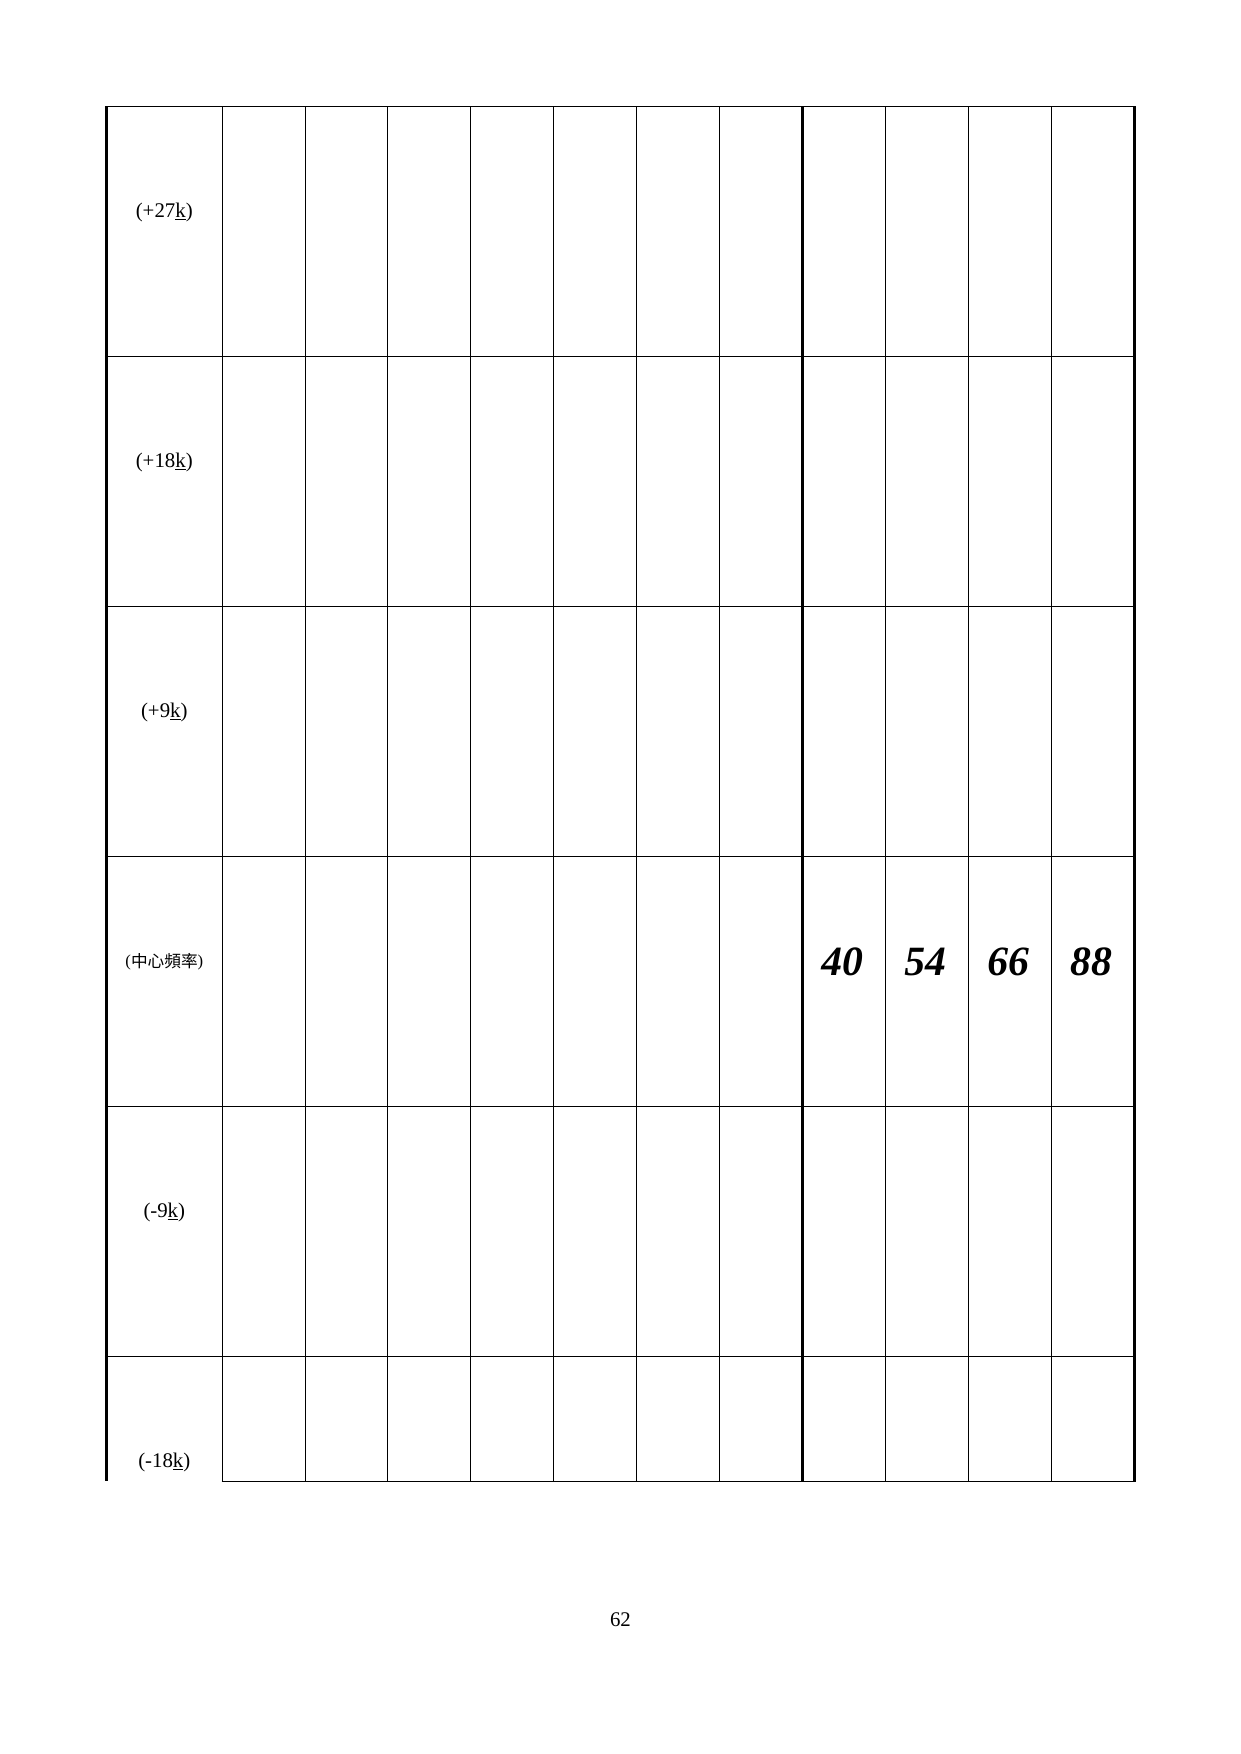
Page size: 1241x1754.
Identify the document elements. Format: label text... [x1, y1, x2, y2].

table_cell [886, 607, 968, 856]
table_cell [804, 357, 885, 606]
table_cell [223, 607, 305, 856]
table_cell [886, 357, 968, 606]
table_cell (-9k) [108, 1107, 222, 1231]
table_cell [637, 357, 719, 606]
table_cell [223, 1107, 305, 1356]
table_cell [108, 231, 222, 356]
table_cell [554, 607, 636, 856]
table_cell 40 [804, 857, 885, 1106]
table_cell [223, 107, 305, 356]
table_cell [306, 357, 387, 606]
table_cell [471, 1357, 553, 1481]
table_cell [969, 107, 1051, 356]
table_cell [969, 1107, 1051, 1356]
table_cell [554, 857, 636, 1106]
table_cell [471, 107, 553, 356]
table_cell [223, 357, 305, 606]
table_cell [804, 1357, 885, 1481]
table_cell [804, 107, 885, 356]
table_cell [720, 607, 801, 856]
table_cell [804, 1107, 885, 1356]
table_cell 54 [886, 857, 968, 1106]
table_cell [637, 857, 719, 1106]
table_cell [720, 1107, 801, 1356]
table_cell [637, 107, 719, 356]
table_cell [223, 1357, 305, 1481]
table_cell [969, 607, 1051, 856]
table_cell [471, 607, 553, 856]
table_cell 66 [969, 857, 1051, 1106]
table_cell [969, 357, 1051, 606]
table_cell [306, 1107, 387, 1356]
table_cell [1052, 607, 1133, 856]
table_cell [108, 981, 222, 1106]
table_cell [637, 1107, 719, 1356]
table_cell [108, 1231, 222, 1356]
table_cell [388, 107, 470, 356]
table_cell [1052, 357, 1133, 606]
table_cell [388, 607, 470, 856]
table_cell [1052, 1357, 1133, 1481]
table_cell [969, 1357, 1051, 1481]
table_cell [720, 107, 801, 356]
table_cell [1052, 1107, 1133, 1356]
table_cell 88 [1052, 857, 1133, 1106]
table_cell [471, 857, 553, 1106]
table_cell [1052, 107, 1133, 356]
table_cell [886, 107, 968, 356]
table_cell (-18k) [108, 1357, 222, 1481]
table_cell (中心頻率) [108, 857, 222, 981]
table_cell [804, 607, 885, 856]
table_cell [554, 107, 636, 356]
table_cell [637, 1357, 719, 1481]
table_cell [108, 731, 222, 856]
table_cell [306, 857, 387, 1106]
table_cell [471, 1107, 553, 1356]
table_cell [720, 1357, 801, 1481]
table_cell (+18k) [108, 357, 222, 481]
table_cell [637, 607, 719, 856]
table_cell [108, 481, 222, 606]
table_cell [554, 357, 636, 606]
table_cell [306, 607, 387, 856]
table_cell [306, 1357, 387, 1481]
table_cell [388, 1357, 470, 1481]
table_cell [886, 1357, 968, 1481]
table_cell [720, 857, 801, 1106]
table_cell [554, 1357, 636, 1481]
table_cell [720, 357, 801, 606]
table_cell [388, 1107, 470, 1356]
table_cell [223, 857, 305, 1106]
table_cell [554, 1107, 636, 1356]
table_cell [388, 857, 470, 1106]
table_cell [886, 1107, 968, 1356]
table_cell (+27k) [108, 107, 222, 231]
table_cell (+9k) [108, 607, 222, 731]
table_cell [388, 357, 470, 606]
table_cell [471, 357, 553, 606]
table_cell [306, 107, 387, 356]
